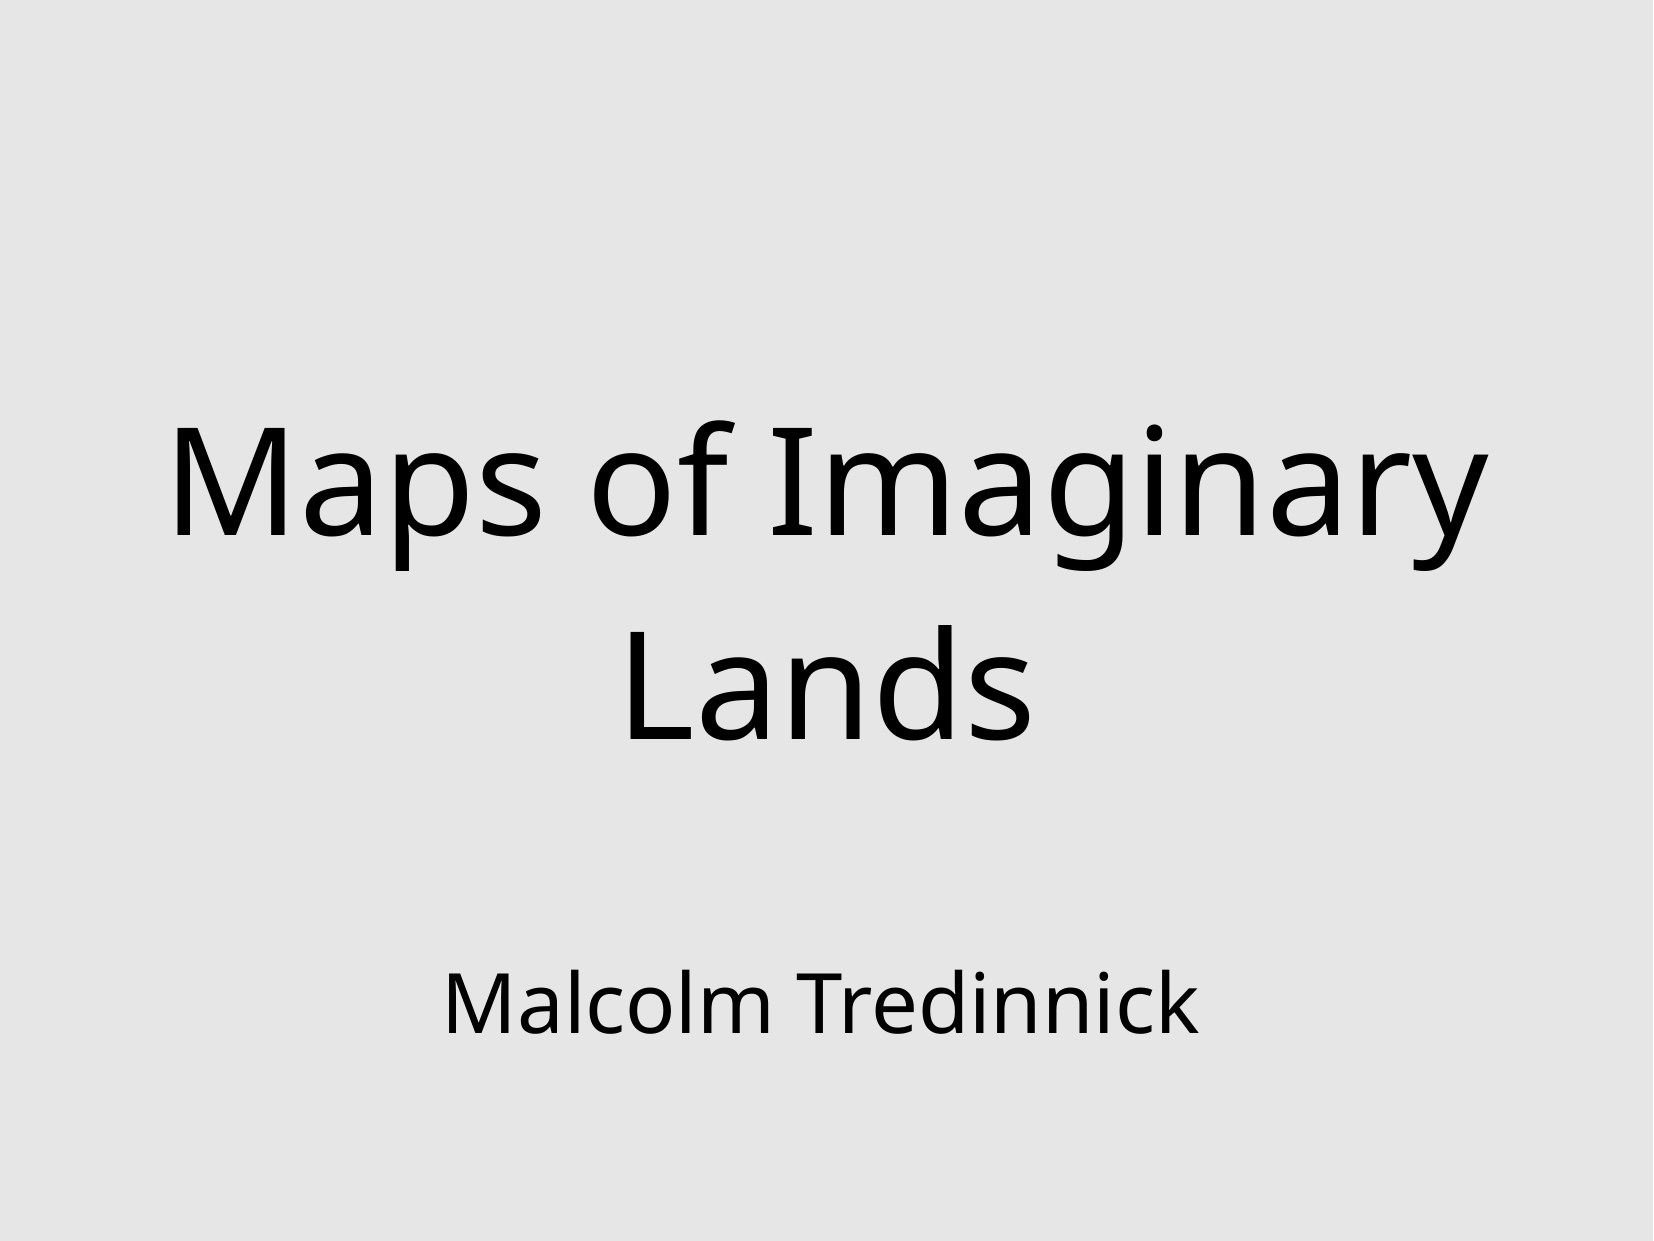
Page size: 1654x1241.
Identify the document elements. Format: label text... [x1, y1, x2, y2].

subtitle Maps of Imaginary Lands [82, 56, 1571, 1102]
text_box Malcolm Tredinnick [427, 937, 1226, 1060]
